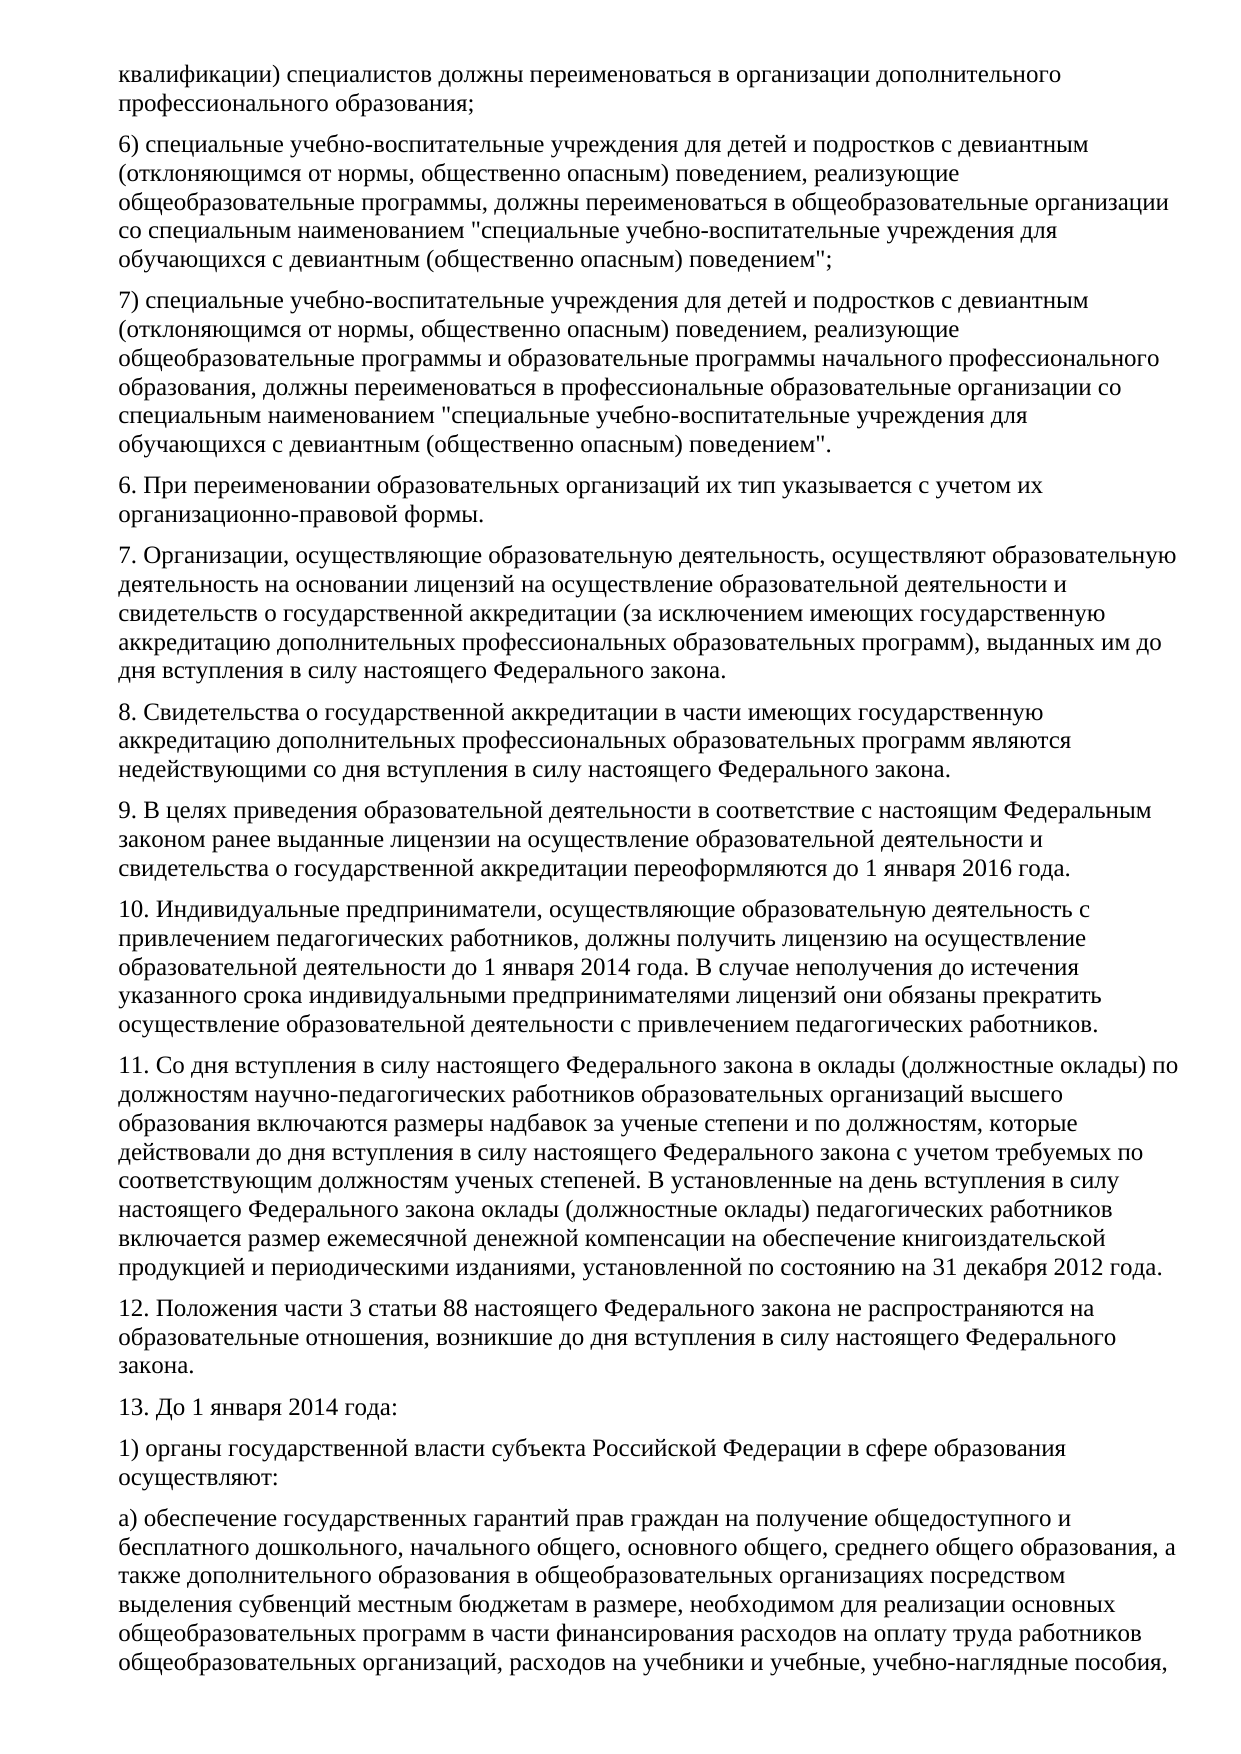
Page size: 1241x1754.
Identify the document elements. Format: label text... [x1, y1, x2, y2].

text 11. Со дня вступления в силу настоящего Федерального закона в оклады (должностные оклады) по должностям научно-педагогических работников образовательных организаций высшего образования включаются размеры надбавок за ученые степени и по должностям, которые действовали до дня вступления в силу настоящего Федерального закона с учетом требуемых по соответствующим должностям ученых степеней. В установленные на день вступления в силу настоящего Федерального закона оклады (должностные оклады) педагогических работников включается размер ежемесячной денежной компенсации на обеспечение книгоиздательской продукцией и периодическими изданиями, установленной по состоянию на 31 декабря 2012 года. [118, 1050, 1181, 1280]
text 1) органы государственной власти субъекта Российской Федерации в сфере образования осуществляют: [118, 1433, 1181, 1490]
text 7. Организации, осуществляющие образовательную деятельность, осуществляют образовательную деятельность на основании лицензий на осуществление образовательной деятельности и свидетельств о государственной аккредитации (за исключением имеющих государственную аккредитацию дополнительных профессиональных образовательных программ), выданных им до дня вступления в силу настоящего Федерального закона. [118, 540, 1181, 684]
text 9. В целях приведения образовательной деятельности в соответствие с настоящим Федеральным законом ранее выданные лицензии на осуществление образовательной деятельности и свидетельства о государственной аккредитации переоформляются до 1 января 2016 года. [118, 795, 1181, 882]
text а) обеспечение государственных гарантий прав граждан на получение общедоступного и бесплатного дошкольного, начального общего, основного общего, среднего общего образования, а также дополнительного образования в общеобразовательных организациях посредством выделения субвенций местным бюджетам в размере, необходимом для реализации основных общеобразовательных программ в части финансирования расходов на оплату труда работников общеобразовательных организаций, расходов на учебники и учебные, учебно-наглядные пособия, [118, 1503, 1181, 1675]
text 12. Положения части 3 статьи 88 настоящего Федерального закона не распространяются на образовательные отношения, возникшие до дня вступления в силу настоящего Федерального закона. [118, 1293, 1181, 1379]
text 8. Свидетельства о государственной аккредитации в части имеющих государственную аккредитацию дополнительных профессиональных образовательных программ являются недействующими со дня вступления в силу настоящего Федерального закона. [118, 697, 1181, 783]
text квалификации) специалистов должны переименоваться в организации дополнительного профессионального образования; [118, 59, 1181, 117]
text 10. Индивидуальные предприниматели, осуществляющие образовательную деятельность с привлечением педагогических работников, должны получить лицензию на осуществление образовательной деятельности до 1 января 2014 года. В случае неполучения до истечения указанного срока индивидуальными предпринимателями лицензий они обязаны прекратить осуществление образовательной деятельности с привлечением педагогических работников. [118, 894, 1181, 1038]
text 6. При переименовании образовательных организаций их тип указывается с учетом их организационно-правовой формы. [118, 470, 1181, 528]
text 6) специальные учебно-воспитательные учреждения для детей и подростков с девиантным (отклоняющимся от нормы, общественно опасным) поведением, реализующие общеобразовательные программы, должны переименоваться в общеобразовательные организации со специальным наименованием "специальные учебно-воспитательные учреждения для обучающихся с девиантным (общественно опасным) поведением"; [118, 129, 1181, 273]
text 13. До 1 января 2014 года: [118, 1392, 1181, 1420]
text 7) специальные учебно-воспитательные учреждения для детей и подростков с девиантным (отклоняющимся от нормы, общественно опасным) поведением, реализующие общеобразовательные программы и образовательные программы начального профессионального образования, должны переименоваться в профессиональные образовательные организации со специальным наименованием "специальные учебно-воспитательные учреждения для обучающихся с девиантным (общественно опасным) поведением". [118, 285, 1181, 458]
